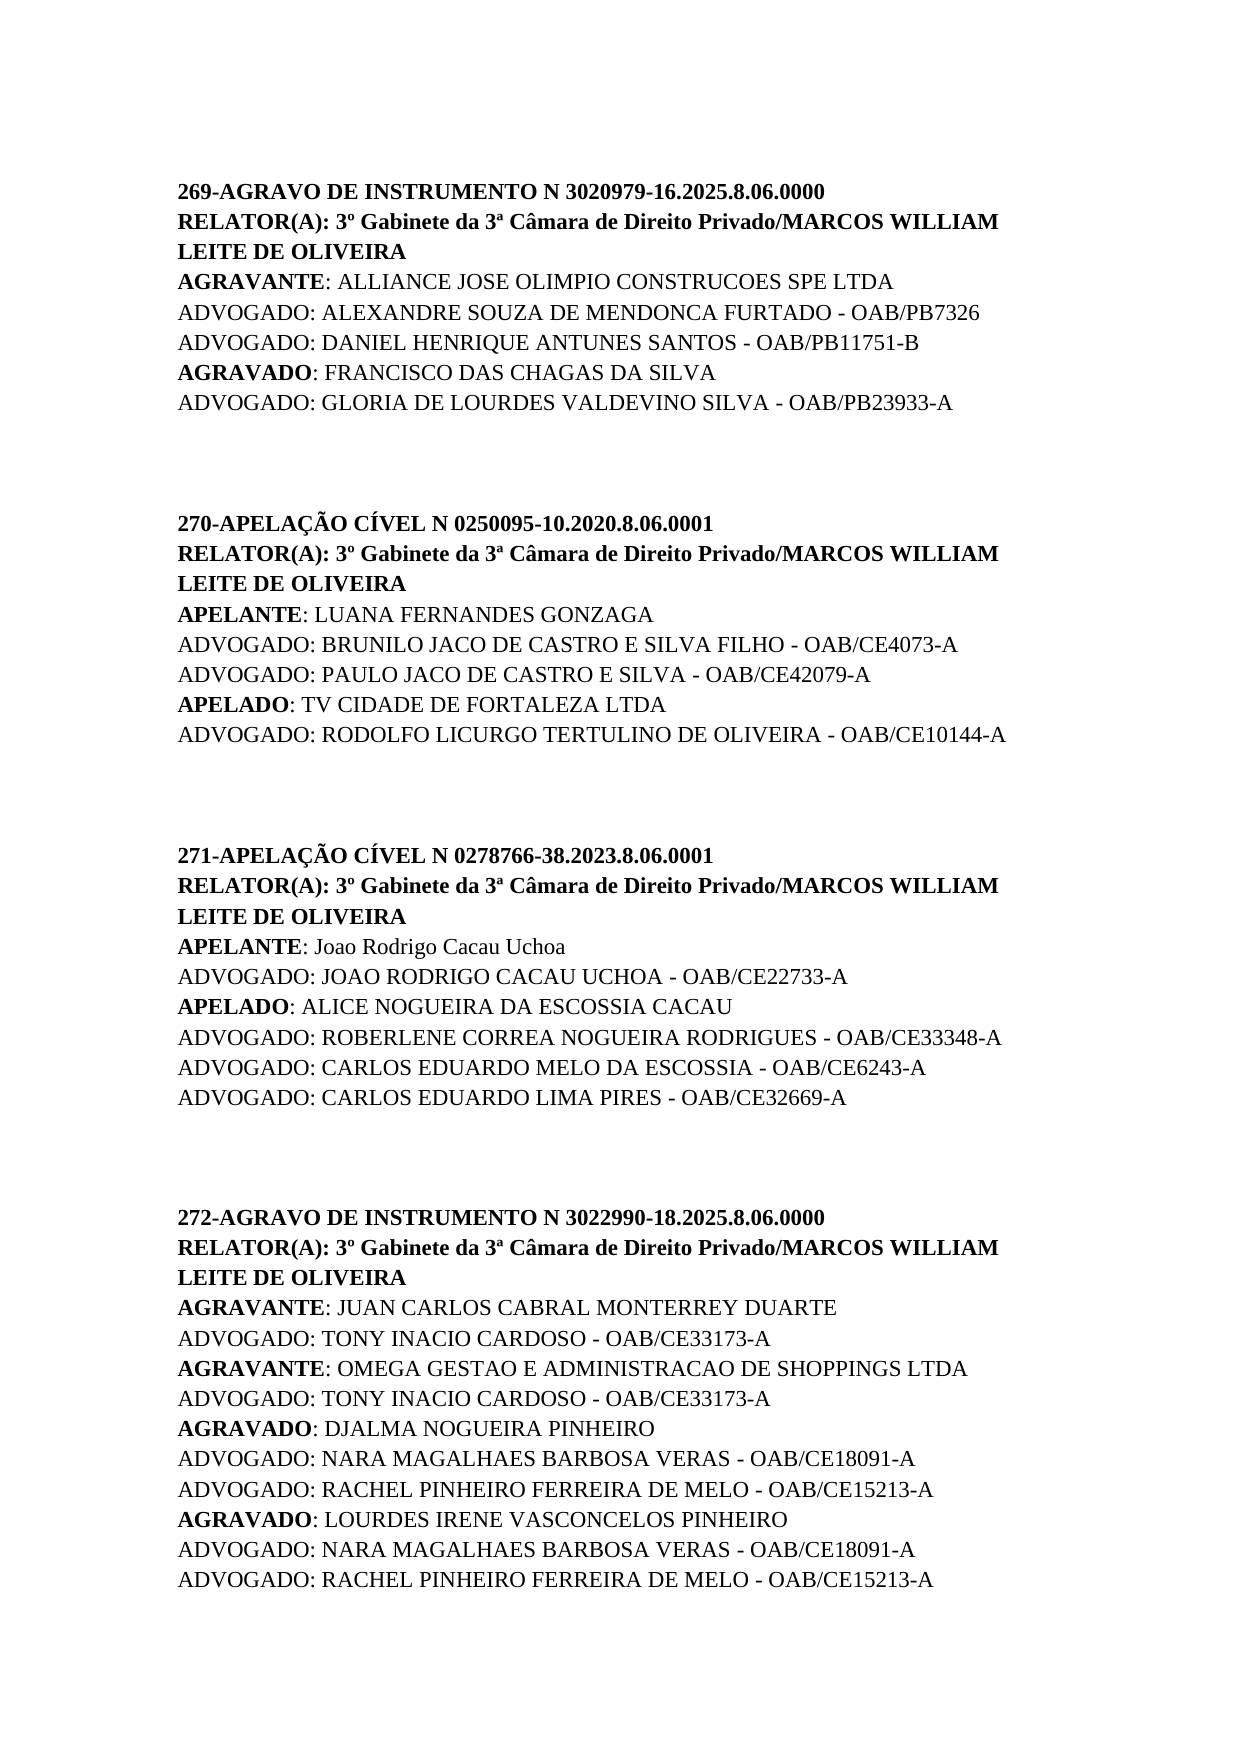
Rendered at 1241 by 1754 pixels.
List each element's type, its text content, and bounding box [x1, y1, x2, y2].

text 272-AGRAVO DE INSTRUMENTO N 3022990-18.2025.8.06.0000 RELATOR(A): 3º Gabinete da 3ª Câmara de Direito Privado/MARCOS WILLIAM LEITE DE OLIVEIRA AGRAVANTE: JUAN CARLOS CABRAL MONTERREY DUARTE ADVOGADO: TONY INACIO CARDOSO - OAB/CE33173-A AGRAVANTE: OMEGA GESTAO E ADMINISTRACAO DE SHOPPINGS LTDA ADVOGADO: TONY INACIO CARDOSO - OAB/CE33173-A AGRAVADO: DJALMA NOGUEIRA PINHEIRO ADVOGADO: NARA MAGALHAES BARBOSA VERAS - OAB/CE18091-A ADVOGADO: RACHEL PINHEIRO FERREIRA DE MELO - OAB/CE15213-A AGRAVADO: LOURDES IRENE VASCONCELOS PINHEIRO ADVOGADO: NARA MAGALHAES BARBOSA VERAS - OAB/CE18091-A ADVOGADO: RACHEL PINHEIRO FERREIRA DE MELO - OAB/CE15213-A [177, 1204, 1063, 1593]
text 269-AGRAVO DE INSTRUMENTO N 3020979-16.2025.8.06.0000 RELATOR(A): 3º Gabinete da 3ª Câmara de Direito Privado/MARCOS WILLIAM LEITE DE OLIVEIRA AGRAVANTE: ALLIANCE JOSE OLIMPIO CONSTRUCOES SPE LTDA ADVOGADO: ALEXANDRE SOUZA DE MENDONCA FURTADO - OAB/PB7326 ADVOGADO: DANIEL HENRIQUE ANTUNES SANTOS - OAB/PB11751-B AGRAVADO: FRANCISCO DAS CHAGAS DA SILVA ADVOGADO: GLORIA DE LOURDES VALDEVINO SILVA - OAB/PB23933-A 270-APELAÇÃO CÍVEL N 0250095-10.2020.8.06.0001 RELATOR(A): 3º Gabinete da 3ª Câmara de Direito Privado/MARCOS WILLIAM LEITE DE OLIVEIRA APELANTE: LUANA FERNANDES GONZAGA ADVOGADO: BRUNILO JACO DE CASTRO E SILVA FILHO - OAB/CE4073-A ADVOGADO: PAULO JACO DE CASTRO E SILVA - OAB/CE42079-A APELADO: TV CIDADE DE FORTALEZA LTDA ADVOGADO: RODOLFO LICURGO TERTULINO DE OLIVEIRA - OAB/CE10144-A 271-APELAÇÃO CÍVEL N 0278766-38.2023.8.06.0001 RELATOR(A): 3º Gabinete da 3ª Câmara de Direito Privado/MARCOS WILLIAM LEITE DE OLIVEIRA APELANTE: Joao Rodrigo Cacau Uchoa ADVOGADO: JOAO RODRIGO CACAU UCHOA - OAB/CE22733-A APELADO: ALICE NOGUEIRA DA ESCOSSIA CACAU ADVOGADO: ROBERLENE CORREA NOGUEIRA RODRIGUES - OAB/CE33348-A ADVOGADO: CARLOS EDUARDO MELO DA ESCOSSIA - OAB/CE6243-A ADVOGADO: CARLOS EDUARDO LIMA PIRES - OAB/CE32669-A [177, 148, 1063, 1141]
